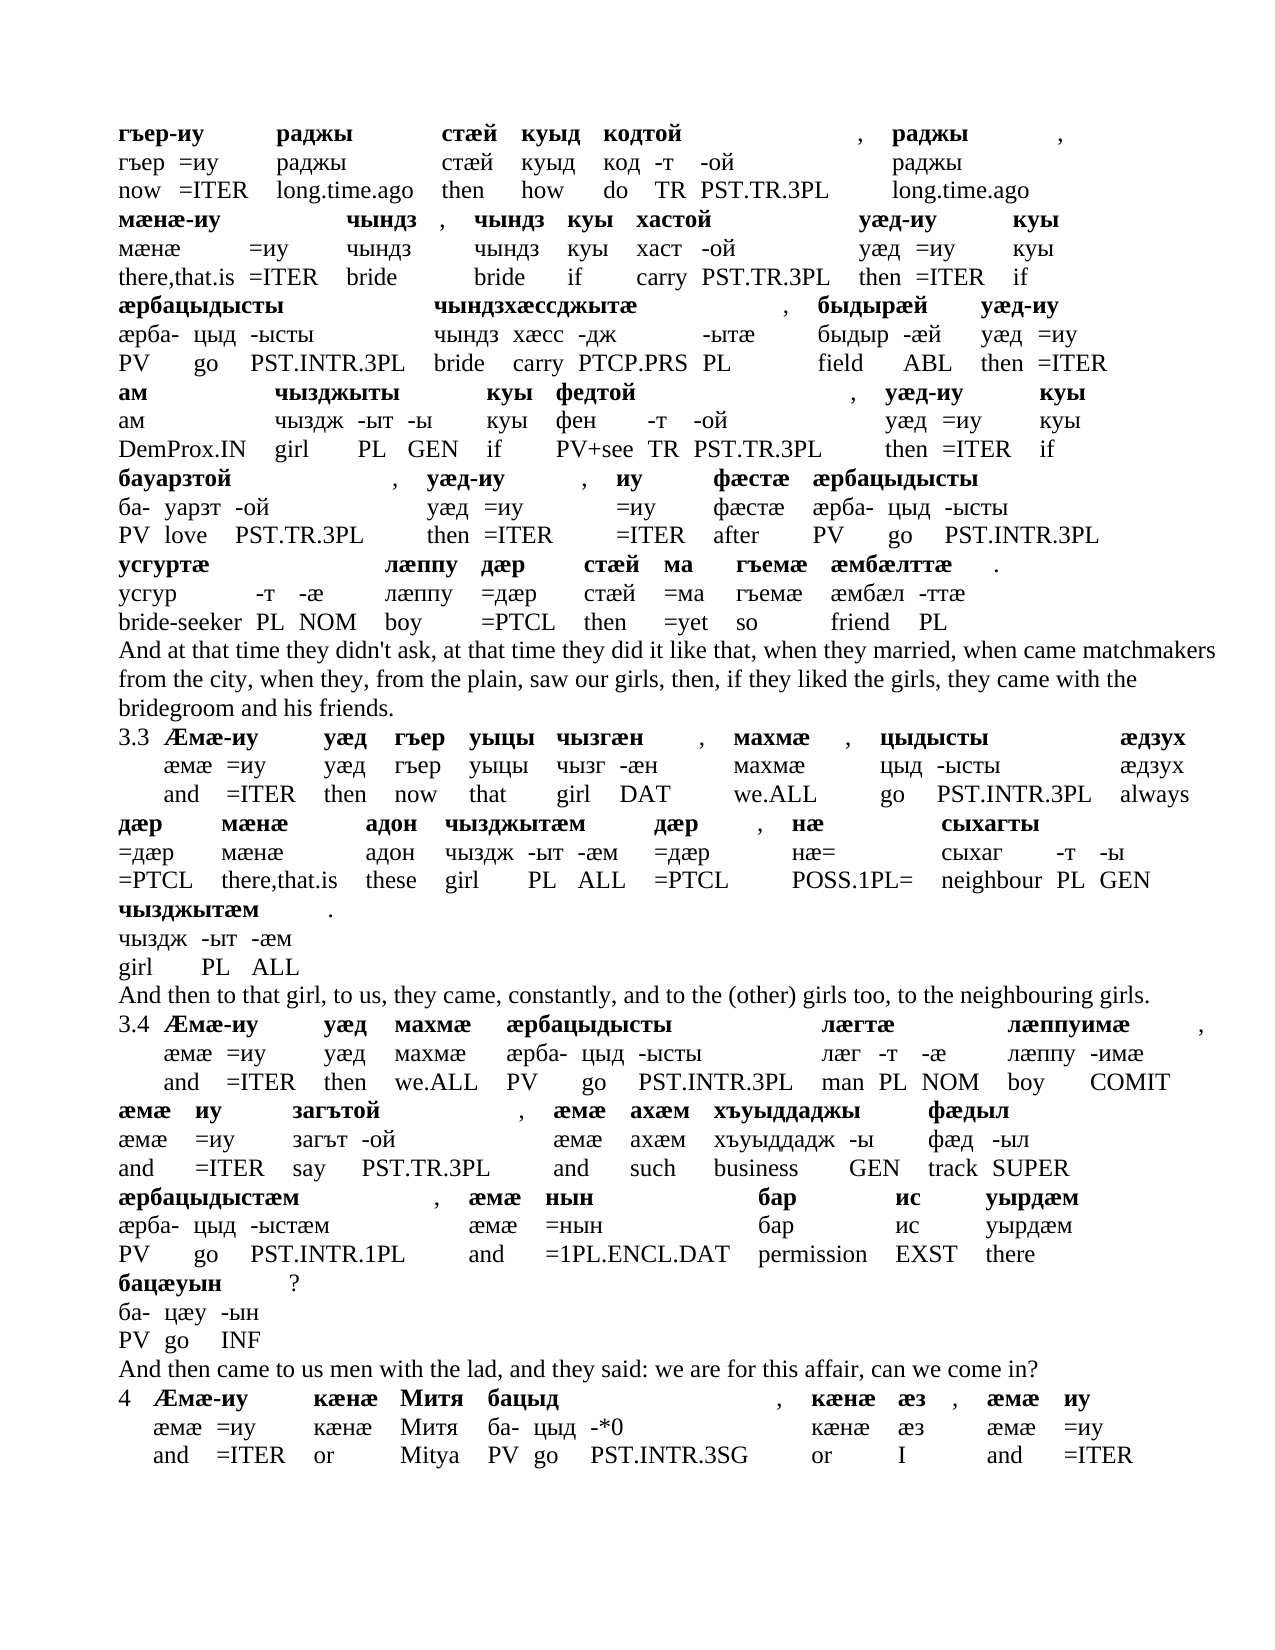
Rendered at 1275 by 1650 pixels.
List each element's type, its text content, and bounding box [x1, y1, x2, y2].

text ALL [577, 866, 626, 894]
text адон [365, 837, 417, 866]
text чыздж [118, 923, 187, 952]
text bride [433, 348, 499, 377]
text =иу [179, 147, 248, 176]
text =ITER [483, 521, 553, 549]
text And at that time they didn't ask, at that time they did it like that, when they married, when came matchmakers from the city, when they, from the plain, saw our girls, then, if they liked the girls, they came with the bridegroom and his friends. [118, 636, 1249, 722]
text PV [487, 1441, 519, 1469]
text -ысты [937, 751, 1092, 779]
text girl [118, 952, 187, 981]
text go [581, 1067, 624, 1096]
text PST.INTR.3SG [590, 1441, 749, 1469]
text стæй [584, 549, 650, 578]
text =иу [226, 1038, 296, 1067]
text æмбæл [830, 578, 905, 607]
text =PTCL [654, 866, 729, 894]
text чызгæн [556, 722, 685, 751]
text , [433, 1182, 454, 1211]
text чыздж [444, 837, 514, 866]
text чызджытæм [118, 894, 314, 923]
text PST.TR.3PL [235, 521, 364, 549]
text уыцы [469, 722, 542, 751]
text -т [647, 406, 679, 434]
text ахæм [630, 1096, 700, 1124]
text do [603, 176, 641, 204]
text чындз [346, 233, 412, 262]
text гъер [118, 147, 165, 176]
text куы [486, 377, 542, 406]
text go [880, 779, 923, 808]
text PV [118, 1239, 179, 1268]
text girl [556, 779, 606, 808]
text PST.INTR.3PL [638, 1067, 794, 1096]
text =иу [616, 492, 686, 521]
text ис [895, 1182, 972, 1211]
text уырдæм [985, 1211, 1072, 1239]
text TR [647, 434, 679, 463]
text æрбацыдысты [812, 463, 1114, 492]
text ам [118, 406, 247, 434]
text усгур [118, 578, 242, 607]
text хæсс [513, 319, 564, 348]
text мæнæ [221, 837, 338, 866]
text раджы [892, 118, 1043, 147]
text and [468, 1239, 517, 1268]
text or [811, 1441, 870, 1469]
text гъемæ [736, 549, 817, 578]
text загът [292, 1124, 348, 1153]
text уæд-иу [427, 463, 567, 492]
text -ы [849, 1124, 900, 1153]
text =ITER [179, 176, 248, 204]
text 4 [118, 1383, 139, 1412]
text carry [513, 348, 564, 377]
text , [581, 463, 602, 492]
text =ITER [216, 1441, 286, 1469]
text махмæ [733, 722, 831, 751]
text æз [898, 1412, 924, 1441]
text чындз [346, 204, 425, 233]
text дæр [654, 808, 743, 837]
text PST.INTR.3PL [250, 348, 406, 377]
text æдзух [1120, 722, 1203, 751]
text нын [545, 1182, 744, 1211]
text -ттæ [918, 578, 966, 607]
text SUPER [992, 1153, 1070, 1182]
text -ыл [992, 1124, 1070, 1153]
text PST.INTR.1PL [250, 1239, 406, 1268]
text , [857, 118, 878, 147]
text PST.INTR.3PL [944, 521, 1100, 549]
text -имæ [1090, 1038, 1170, 1067]
text GEN [1099, 866, 1151, 894]
text цæу [164, 1297, 207, 1326]
text хаст [636, 233, 688, 262]
text there,that.is [118, 262, 235, 291]
text , [845, 722, 866, 751]
text PV [118, 348, 179, 377]
text -т [256, 578, 285, 607]
text after [713, 521, 785, 549]
text there [985, 1239, 1072, 1268]
text field [817, 348, 889, 377]
text PST.TR.3PL [361, 1153, 491, 1182]
text цыд [193, 319, 236, 348]
text And then to that girl, to us, they came, constantly, and to the (other) girls too, to the neighbouring girls. [118, 981, 1249, 1009]
text -æ [298, 578, 357, 607]
text =ITER [915, 262, 985, 291]
text =дæр [654, 837, 729, 866]
text æмæ [153, 1412, 202, 1441]
text INF [221, 1326, 261, 1354]
text permission [758, 1239, 868, 1268]
text нæ [792, 808, 927, 837]
text -т [878, 1038, 908, 1067]
text , [1057, 118, 1078, 147]
text PST.TR.3PL [700, 176, 829, 204]
text ? [289, 1268, 310, 1297]
text PV [118, 1326, 150, 1354]
text -*0 [590, 1412, 749, 1441]
text -т [654, 147, 686, 176]
text уæд [858, 233, 902, 262]
text чындзхæссджытæ [433, 291, 769, 319]
text , [776, 1383, 797, 1412]
text PST.TR.3PL [701, 262, 831, 291]
text -ытæ [702, 319, 755, 348]
text фæд [928, 1124, 978, 1153]
text Æмæ-иу [153, 1383, 299, 1412]
text уарзт [164, 492, 221, 521]
text then [324, 1067, 367, 1096]
text фæстæ [713, 492, 785, 521]
text and [163, 1067, 212, 1096]
text сыхаг [941, 837, 1042, 866]
text then [427, 521, 470, 549]
text man [821, 1067, 864, 1096]
text кæнæ [811, 1412, 870, 1441]
text =ITER [195, 1153, 265, 1182]
text фæдыл [928, 1096, 1083, 1124]
text =ITER [942, 434, 1012, 463]
text POSS.1PL= [792, 866, 913, 894]
text business [714, 1153, 835, 1182]
text куы [567, 204, 622, 233]
text go [164, 1326, 207, 1354]
text PTCP.PRS [578, 348, 688, 377]
text , [1198, 1009, 1219, 1038]
text усгуртæ [118, 549, 371, 578]
text =иу [249, 233, 318, 262]
text , [850, 377, 871, 406]
text хъуыддадж [714, 1124, 835, 1153]
text neighbour [941, 866, 1042, 894]
text мæнæ-иу [118, 204, 332, 233]
text раджы [276, 147, 414, 176]
text фен [556, 406, 634, 434]
text PL [357, 434, 393, 463]
text ба- [487, 1412, 519, 1441]
text гъер [394, 751, 441, 779]
text boy [1007, 1067, 1076, 1096]
text , [783, 291, 804, 319]
text æмæ [553, 1096, 616, 1124]
text then [981, 348, 1024, 377]
text сыхагты [941, 808, 1164, 837]
text уæд [324, 1009, 381, 1038]
text ALL [251, 952, 300, 981]
text =иу [1037, 319, 1107, 348]
text мæнæ [118, 233, 235, 262]
text -ой [693, 406, 823, 434]
text =дæр [481, 578, 556, 607]
text PL [1056, 866, 1086, 894]
text æмæ [163, 1038, 212, 1067]
text лæппу [384, 578, 453, 607]
text And then came to us men with the lad, and they said: we are for this affair, can we come in? [118, 1354, 1249, 1383]
text then [885, 434, 928, 463]
text -æй [903, 319, 953, 348]
text гъер [394, 722, 455, 751]
text ис [895, 1211, 958, 1239]
text лæппуимæ [1007, 1009, 1184, 1038]
text I [898, 1441, 924, 1469]
text Митя [400, 1383, 473, 1412]
text æмæ [468, 1182, 531, 1211]
text уæд [324, 722, 381, 751]
text bride [474, 262, 539, 291]
text -ысты [250, 319, 406, 348]
text PV [812, 521, 874, 549]
text кæнæ [811, 1383, 884, 1412]
text стæй [441, 118, 507, 147]
text PV [506, 1067, 568, 1096]
text æрбацыдысты [506, 1009, 808, 1038]
text бацыд [487, 1383, 762, 1412]
text уырдæм [985, 1182, 1086, 1211]
text раджы [892, 147, 1029, 176]
text чызджытæм [444, 808, 640, 837]
text лæгтæ [821, 1009, 994, 1038]
text if [486, 434, 528, 463]
text =ITER [1063, 1441, 1133, 1469]
text æмæ [468, 1211, 517, 1239]
text цыдысты [880, 722, 1106, 751]
text æмæ [987, 1412, 1036, 1441]
text куы [1013, 233, 1054, 262]
text æрба- [118, 1211, 179, 1239]
text чындз [433, 319, 499, 348]
text carry [636, 262, 688, 291]
text =иу [483, 492, 553, 521]
text PV [118, 521, 150, 549]
text =ITER [616, 521, 686, 549]
text -т [1056, 837, 1086, 866]
text , [518, 1096, 539, 1124]
text PV+see [556, 434, 634, 463]
text -ысты [638, 1038, 794, 1067]
text -æн [619, 751, 671, 779]
text ABL [903, 348, 953, 377]
text , [698, 722, 719, 751]
text махмæ [733, 751, 817, 779]
text -ы [407, 406, 459, 434]
text -ыстæм [250, 1211, 406, 1239]
text -ы [1099, 837, 1151, 866]
text -ой [235, 492, 364, 521]
text чыздж [274, 406, 344, 434]
text æз [898, 1383, 938, 1412]
text =ITER [1037, 348, 1107, 377]
text say [292, 1153, 348, 1182]
text =иу [915, 233, 985, 262]
text =нын [545, 1211, 730, 1239]
text so [736, 607, 803, 636]
text and [987, 1441, 1036, 1469]
text =иу [226, 751, 296, 779]
text friend [830, 607, 905, 636]
text NOM [298, 607, 357, 636]
text лæппу [384, 549, 467, 578]
text куы [1039, 377, 1095, 406]
text нæ= [792, 837, 913, 866]
text æрба- [506, 1038, 568, 1067]
text now [118, 176, 165, 204]
text =ITER [249, 262, 318, 291]
text now [394, 779, 441, 808]
text уыцы [469, 751, 528, 779]
text чызджыты [274, 377, 473, 406]
text ахæм [630, 1124, 686, 1153]
text ма [663, 549, 722, 578]
text NOM [921, 1067, 980, 1096]
text æмæ [163, 751, 212, 779]
text and [153, 1441, 202, 1469]
text дæр [481, 549, 570, 578]
text bride [346, 262, 412, 291]
text махмæ [394, 1038, 478, 1067]
text куыд [521, 147, 575, 176]
text go [193, 1239, 236, 1268]
text уæд [324, 751, 367, 779]
text фæстæ [713, 463, 799, 492]
text куы [567, 233, 609, 262]
text хъуыддаджы [714, 1096, 914, 1124]
text these [365, 866, 417, 894]
text . [327, 894, 348, 923]
text кæнæ [313, 1412, 372, 1441]
text æрба- [812, 492, 874, 521]
text always [1120, 779, 1189, 808]
text =PTCL [481, 607, 556, 636]
text boy [384, 607, 453, 636]
text 3.3 [118, 722, 149, 751]
text иу [1063, 1383, 1147, 1412]
text then [584, 607, 636, 636]
text гъер-иу [118, 118, 262, 147]
text long.time.ago [892, 176, 1029, 204]
text æрбацыдысты [118, 291, 420, 319]
text уæд [324, 1038, 367, 1067]
text иу [616, 463, 699, 492]
text PST.INTR.3PL [937, 779, 1092, 808]
text цыд [888, 492, 931, 521]
text bride-seeker [118, 607, 242, 636]
text куы [486, 406, 528, 434]
text PL [702, 348, 755, 377]
text COMIT [1090, 1067, 1170, 1096]
text æмæ [118, 1096, 181, 1124]
text girl [444, 866, 514, 894]
text 3.4 [118, 1009, 149, 1038]
text =yet [663, 607, 708, 636]
text , [757, 808, 778, 837]
text DemProx.IN [118, 434, 247, 463]
text -ой [700, 147, 829, 176]
text кодтой [603, 118, 843, 147]
text -ыт [357, 406, 393, 434]
text æмæ [118, 1124, 167, 1153]
text адон [365, 808, 431, 837]
text чызг [556, 751, 606, 779]
text уæд [427, 492, 470, 521]
text how [521, 176, 575, 204]
text Æмæ-иу [163, 722, 310, 751]
text загътой [292, 1096, 504, 1124]
text лæг [821, 1038, 864, 1067]
text Mitya [400, 1441, 460, 1469]
text цыд [193, 1211, 236, 1239]
text then [858, 262, 902, 291]
text if [1013, 262, 1054, 291]
text then [324, 779, 367, 808]
text ба- [118, 1297, 150, 1326]
text æдзух [1120, 751, 1189, 779]
text дæр [118, 808, 207, 837]
text æмæ [987, 1383, 1050, 1412]
text -ой [361, 1124, 491, 1153]
text such [630, 1153, 686, 1182]
text кæнæ [313, 1383, 386, 1412]
text =дæр [118, 837, 193, 866]
text TR [654, 176, 686, 204]
text girl [274, 434, 344, 463]
text чындз [474, 233, 539, 262]
text махмæ [394, 1009, 492, 1038]
text if [1039, 434, 1081, 463]
text ам [118, 377, 261, 406]
text -дж [578, 319, 688, 348]
text раджы [276, 118, 428, 147]
text , [392, 463, 413, 492]
text =ITER [226, 1067, 296, 1096]
text -æм [577, 837, 626, 866]
text -ысты [944, 492, 1100, 521]
text , [439, 204, 460, 233]
text that [469, 779, 528, 808]
text уæд-иу [858, 204, 999, 233]
text бар [758, 1211, 868, 1239]
text PL [878, 1067, 908, 1096]
text хастой [636, 204, 845, 233]
text then [441, 176, 493, 204]
text there,that.is [221, 866, 338, 894]
text and [553, 1153, 602, 1182]
text PL [528, 866, 564, 894]
text . [993, 549, 1014, 578]
text -æм [251, 923, 300, 952]
text -ыт [201, 923, 237, 952]
text -ын [221, 1297, 261, 1326]
text if [567, 262, 609, 291]
text PL [918, 607, 966, 636]
text æмæ [553, 1124, 602, 1153]
text , [952, 1383, 973, 1412]
text æмбæлттæ [830, 549, 979, 578]
text куы [1039, 406, 1081, 434]
text -ыт [528, 837, 564, 866]
text код [603, 147, 641, 176]
text чындз [474, 204, 553, 233]
text long.time.ago [276, 176, 414, 204]
text уæд [981, 319, 1024, 348]
text PL [201, 952, 237, 981]
text цыд [581, 1038, 624, 1067]
text гъемæ [736, 578, 803, 607]
text уæд [885, 406, 928, 434]
text æрбацыдыстæм [118, 1182, 420, 1211]
text go [533, 1441, 576, 1469]
text бауарзтой [118, 463, 378, 492]
text Митя [400, 1412, 460, 1441]
text уæд-иу [981, 291, 1121, 319]
text мæнæ [221, 808, 352, 837]
text we.ALL [394, 1067, 478, 1096]
text =иу [942, 406, 1012, 434]
text go [193, 348, 236, 377]
text EXST [895, 1239, 958, 1268]
text go [888, 521, 931, 549]
text =PTCL [118, 866, 193, 894]
text =ITER [226, 779, 296, 808]
text =1PL.ENCL.DAT [545, 1239, 730, 1268]
text DAT [619, 779, 671, 808]
text стæй [584, 578, 636, 607]
text GEN [849, 1153, 900, 1182]
text PST.TR.3PL [693, 434, 823, 463]
text куыд [521, 118, 589, 147]
text and [118, 1153, 167, 1182]
text бацæуын [118, 1268, 275, 1297]
text track [928, 1153, 978, 1182]
text куы [1013, 204, 1068, 233]
text -æ [921, 1038, 980, 1067]
text стæй [441, 147, 493, 176]
text PL [256, 607, 285, 636]
text цыд [533, 1412, 576, 1441]
text -ой [701, 233, 831, 262]
text лæппу [1007, 1038, 1076, 1067]
text федтой [556, 377, 836, 406]
text быдыр [817, 319, 889, 348]
text æрба- [118, 319, 179, 348]
text ба- [118, 492, 150, 521]
text бар [758, 1182, 881, 1211]
text =иу [216, 1412, 286, 1441]
text быдырæй [817, 291, 967, 319]
text иу [195, 1096, 279, 1124]
text =иу [195, 1124, 265, 1153]
text =иу [1063, 1412, 1133, 1441]
text Æмæ-иу [163, 1009, 310, 1038]
text love [164, 521, 221, 549]
text цыд [880, 751, 923, 779]
text or [313, 1441, 372, 1469]
text =ма [663, 578, 708, 607]
text we.ALL [733, 779, 817, 808]
text and [163, 779, 212, 808]
text GEN [407, 434, 459, 463]
text уæд-иу [885, 377, 1026, 406]
